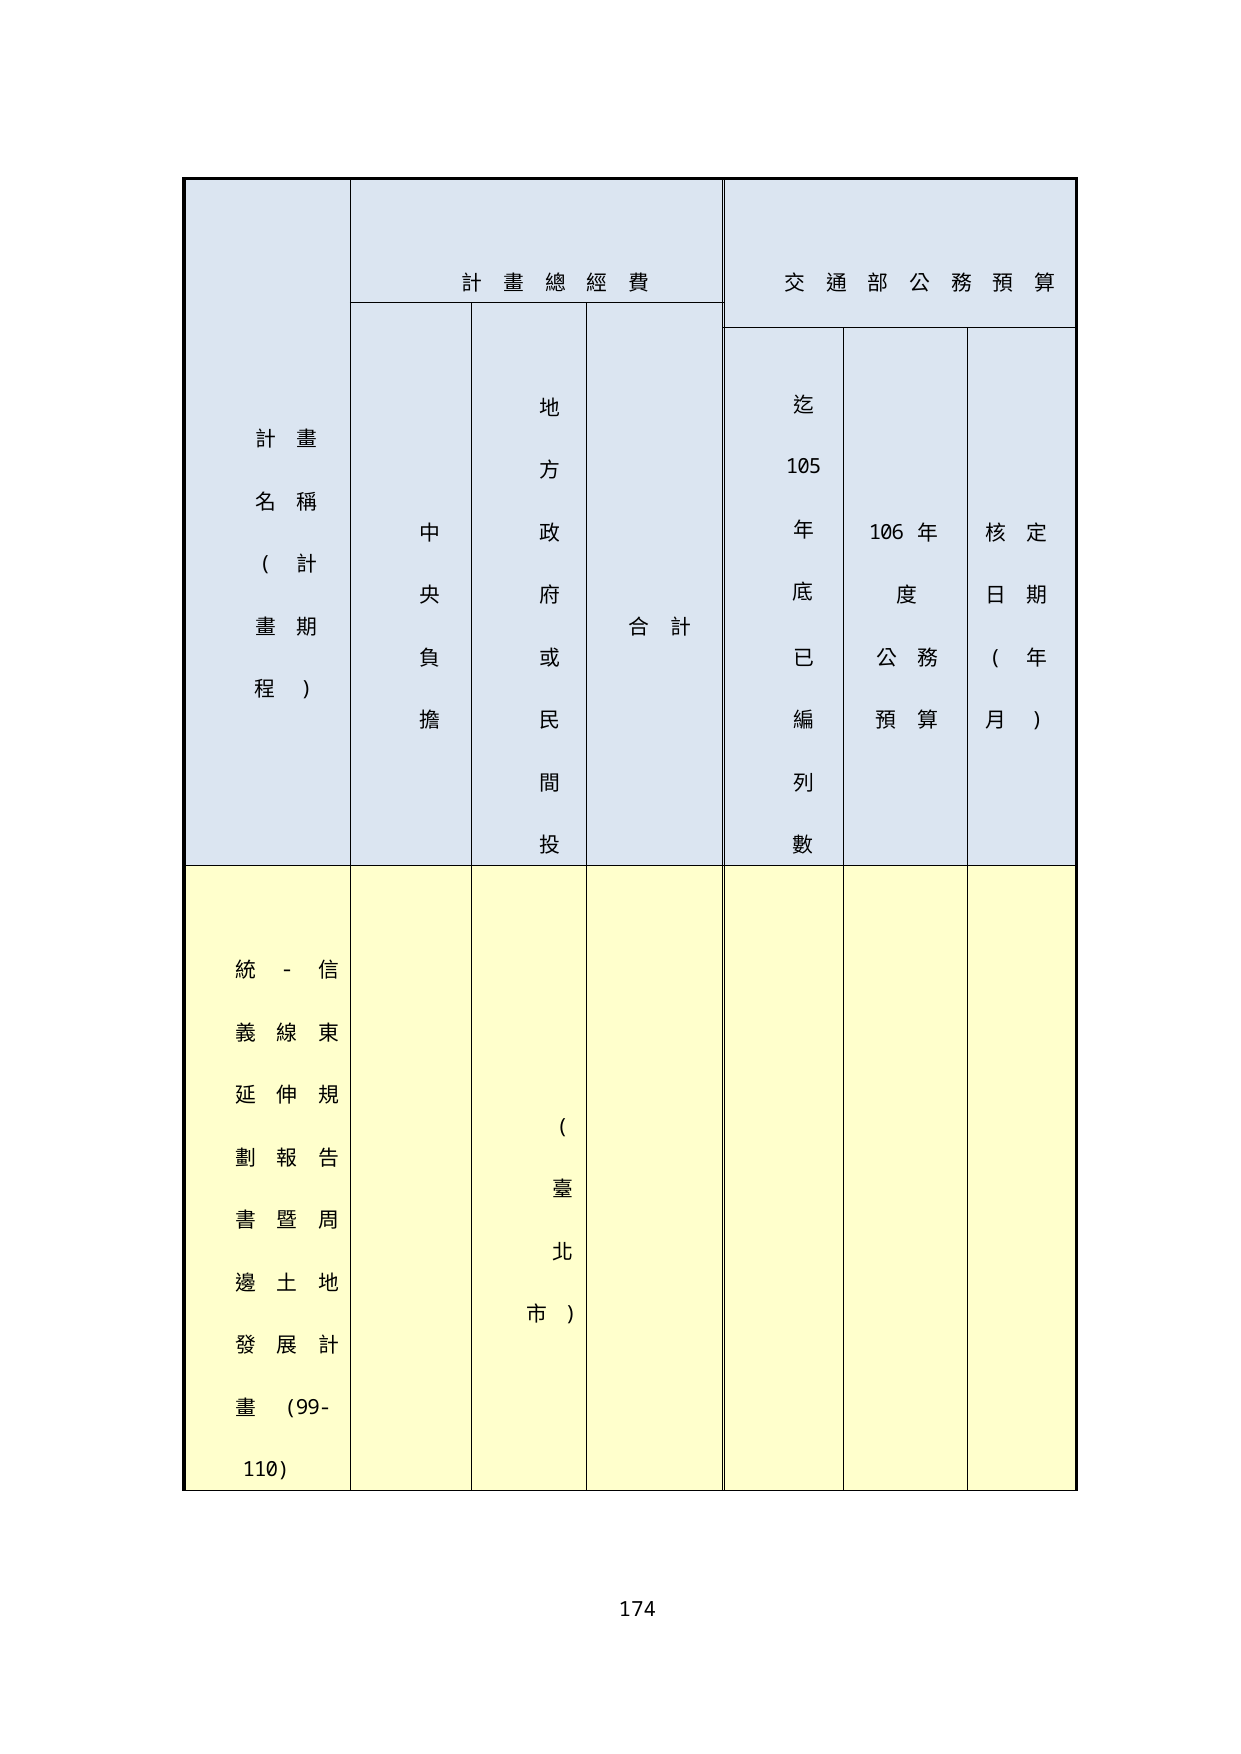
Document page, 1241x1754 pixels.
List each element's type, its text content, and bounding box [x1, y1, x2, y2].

table_cell 中央負擔 [351, 303, 471, 865]
table_header 交通部公務預算編列情形 [725, 180, 1075, 327]
table_cell [587, 866, 722, 1490]
table_cell [844, 866, 967, 1490]
table_cell 統-信義線東延伸規劃報告書暨周邊土地發展計畫(99-110) [186, 866, 350, 1490]
table_header 計畫總經費 [351, 180, 722, 302]
table_cell [725, 866, 843, 1490]
table_cell 地方政府或民間投資 [472, 303, 586, 865]
table_cell 核定日期 (年月) [968, 328, 1075, 865]
table_cell [968, 866, 1075, 1490]
table_header 計畫名稱 (計畫期程) [186, 180, 350, 865]
table_cell 106年度 公務預算 [844, 328, 967, 865]
table_cell 合計 [587, 303, 722, 865]
table_cell 迄105年底 已編列數 [725, 328, 843, 865]
table_cell [351, 866, 471, 1490]
table_cell (臺北市) [472, 866, 586, 1490]
